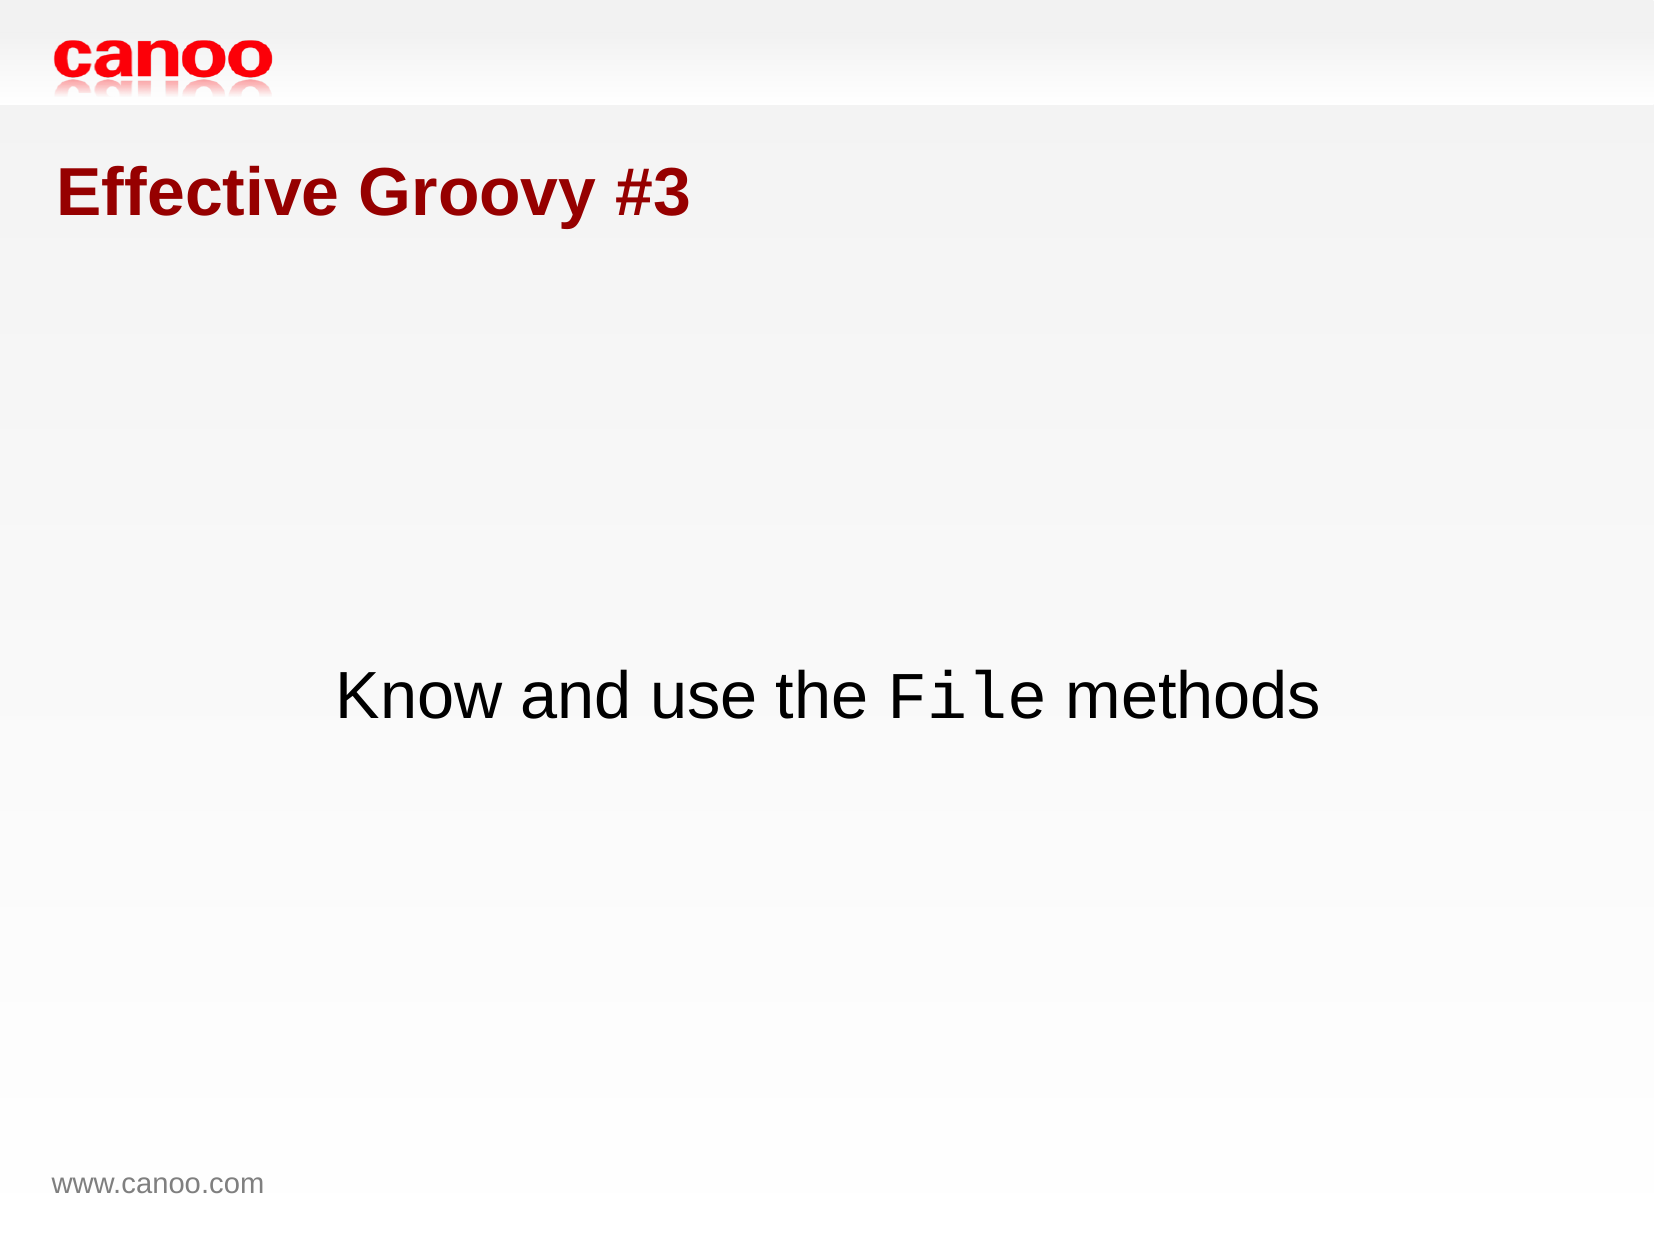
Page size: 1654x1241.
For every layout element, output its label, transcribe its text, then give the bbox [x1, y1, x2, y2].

picture [51, 37, 273, 119]
title Effective Groovy #3 [48, 138, 1609, 237]
subtitle Know and use the File methods [48, 282, 1609, 1102]
